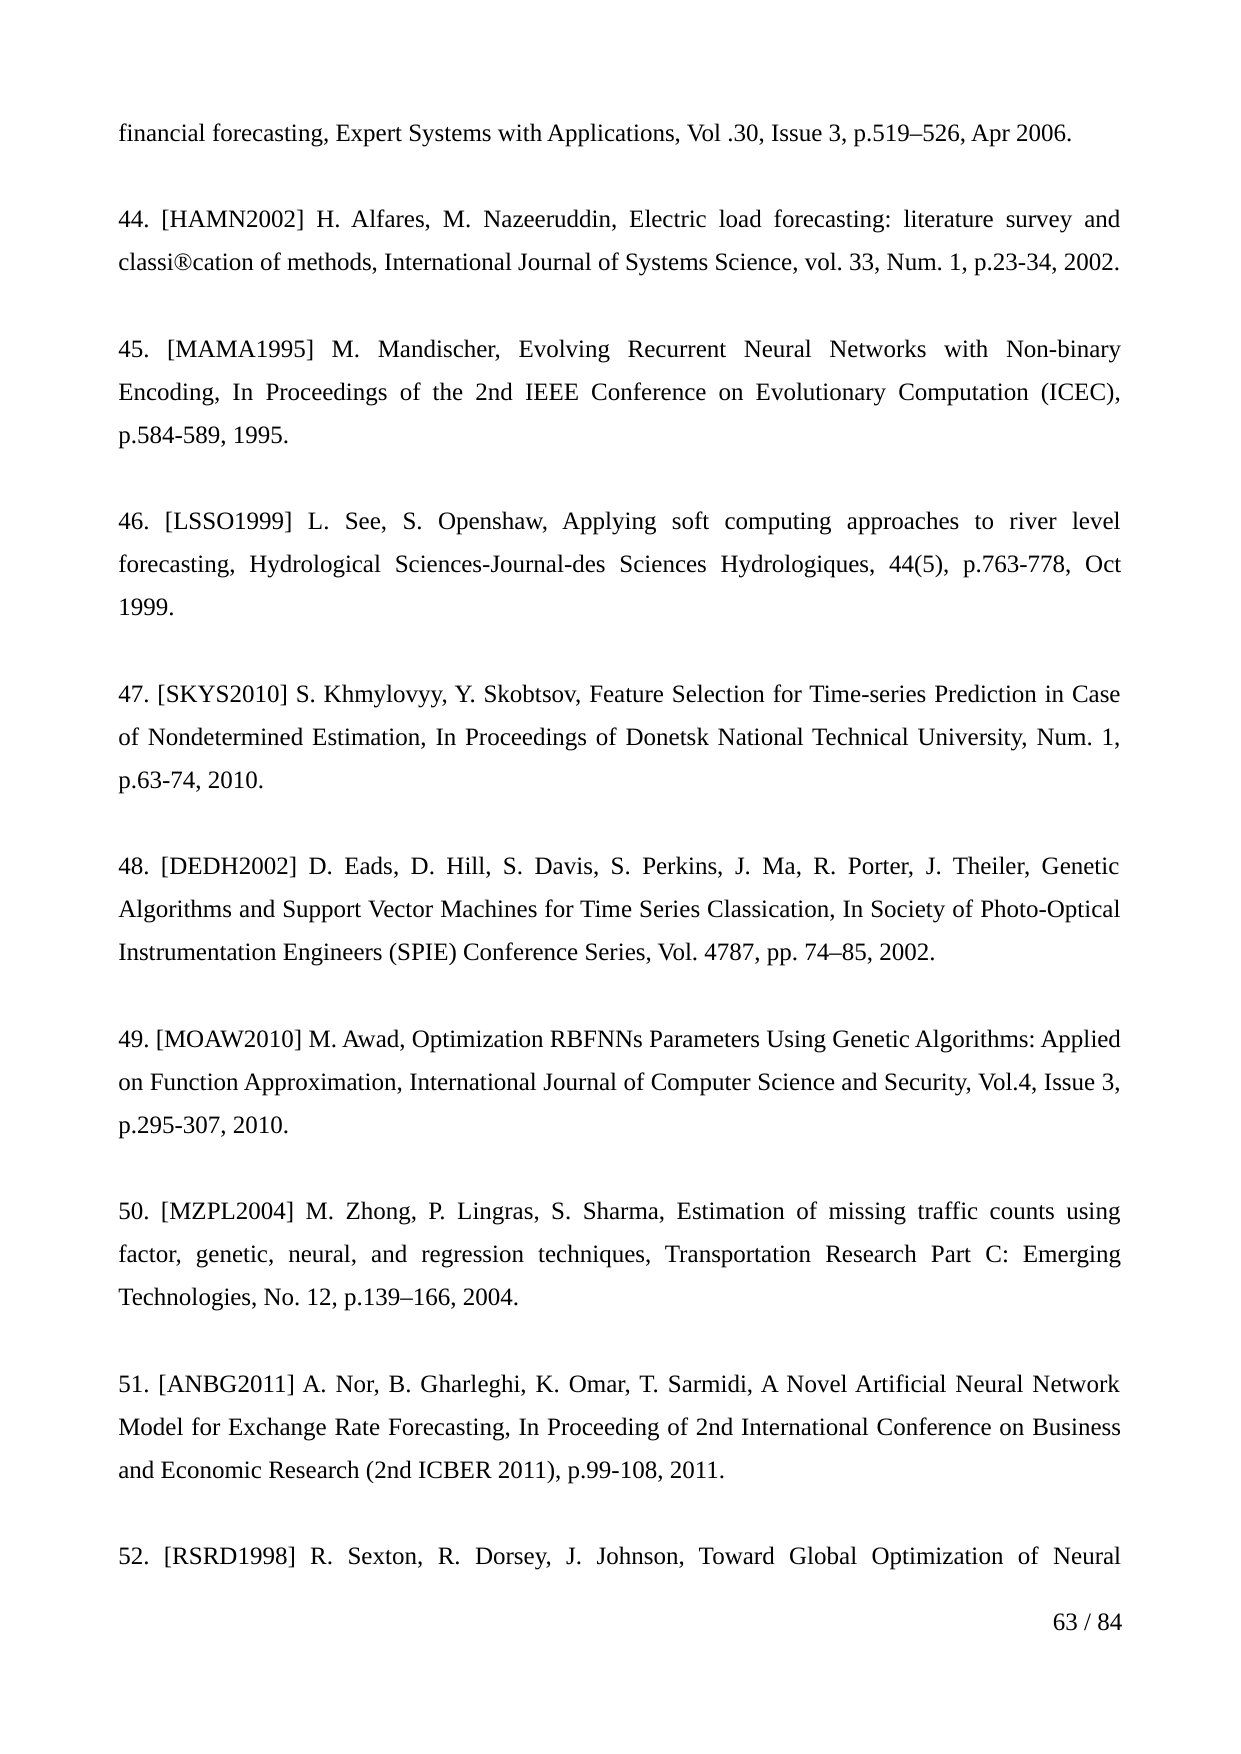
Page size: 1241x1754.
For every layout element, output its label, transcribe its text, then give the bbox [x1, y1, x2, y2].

text 48. [DEDH2002] D. Eads, D. Hill, S. Davis, S. Perkins, J. Ma, R. Porter, J. Theiler, Genetic Algorithms and Support Vector Machines for Time Series Classication, In Society of Photo-Optical Instrumentation Engineers (SPIE) Conference Series, Vol. 4787, pp. 74–85, 2002. [118, 851, 1122, 966]
text 50. [MZPL2004] M. Zhong, P. Lingras, S. Sharma, Estimation of missing traffic counts using factor, genetic, neural, and regression techniques, Transportation Research Part C: Emerging Technologies, No. 12, p.139–166, 2004. [118, 1196, 1122, 1311]
text 49. [MOAW2010] M. Awad, Optimization RBFNNs Parameters Using Genetic Algorithms: Applied on Function Approximation, International Journal of Computer Science and Security, Vol.4, Issue 3, p.295-307, 2010. [118, 1024, 1122, 1139]
text 46. [LSSO1999] L. See, S. Openshaw, Applying soft computing approaches to river level forecasting, Hydrological Sciences-Journal-des Sciences Hydrologiques, 44(5), p.763-778, Oct 1999. [118, 506, 1122, 621]
text 51. [ANBG2011] A. Nor, B. Gharleghi, K. Omar, T. Sarmidi, A Novel Artificial Neural Network Model for Exchange Rate Forecasting, In Proceeding of 2nd International Conference on Business and Economic Research (2nd ICBER 2011), p.99-108, 2011. [118, 1369, 1122, 1484]
text 44. [HAMN2002] H. Alfares, M. Nazeeruddin, Electric load forecasting: literature survey and classi®cation of methods, International Journal of Systems Science, vol. 33, Num. 1, p.23-34, 2002. [118, 204, 1122, 276]
text financial forecasting, Expert Systems with Applications, Vol .30, Issue 3, p.519–526, Apr 2006. [118, 118, 1122, 147]
text 47. [SKYS2010] S. Khmylovyy, Y. Skobtsov, Feature Selection for Time-series Prediction in Case of Nondetermined Estimation, In Proceedings of Donetsk National Technical University, Num. 1, p.63-74, 2010. [118, 679, 1122, 794]
text 45. [MAMA1995] M. Mandischer, Evolving Recurrent Neural Networks with Non-binary Encoding, In Proceedings of the 2nd IEEE Conference on Evolutionary Computation (ICEC), p.584-589, 1995. [118, 334, 1122, 449]
text 52. [RSRD1998] R. Sexton, R. Dorsey, J. Johnson, Toward Global Optimization of Neural [118, 1541, 1122, 1570]
